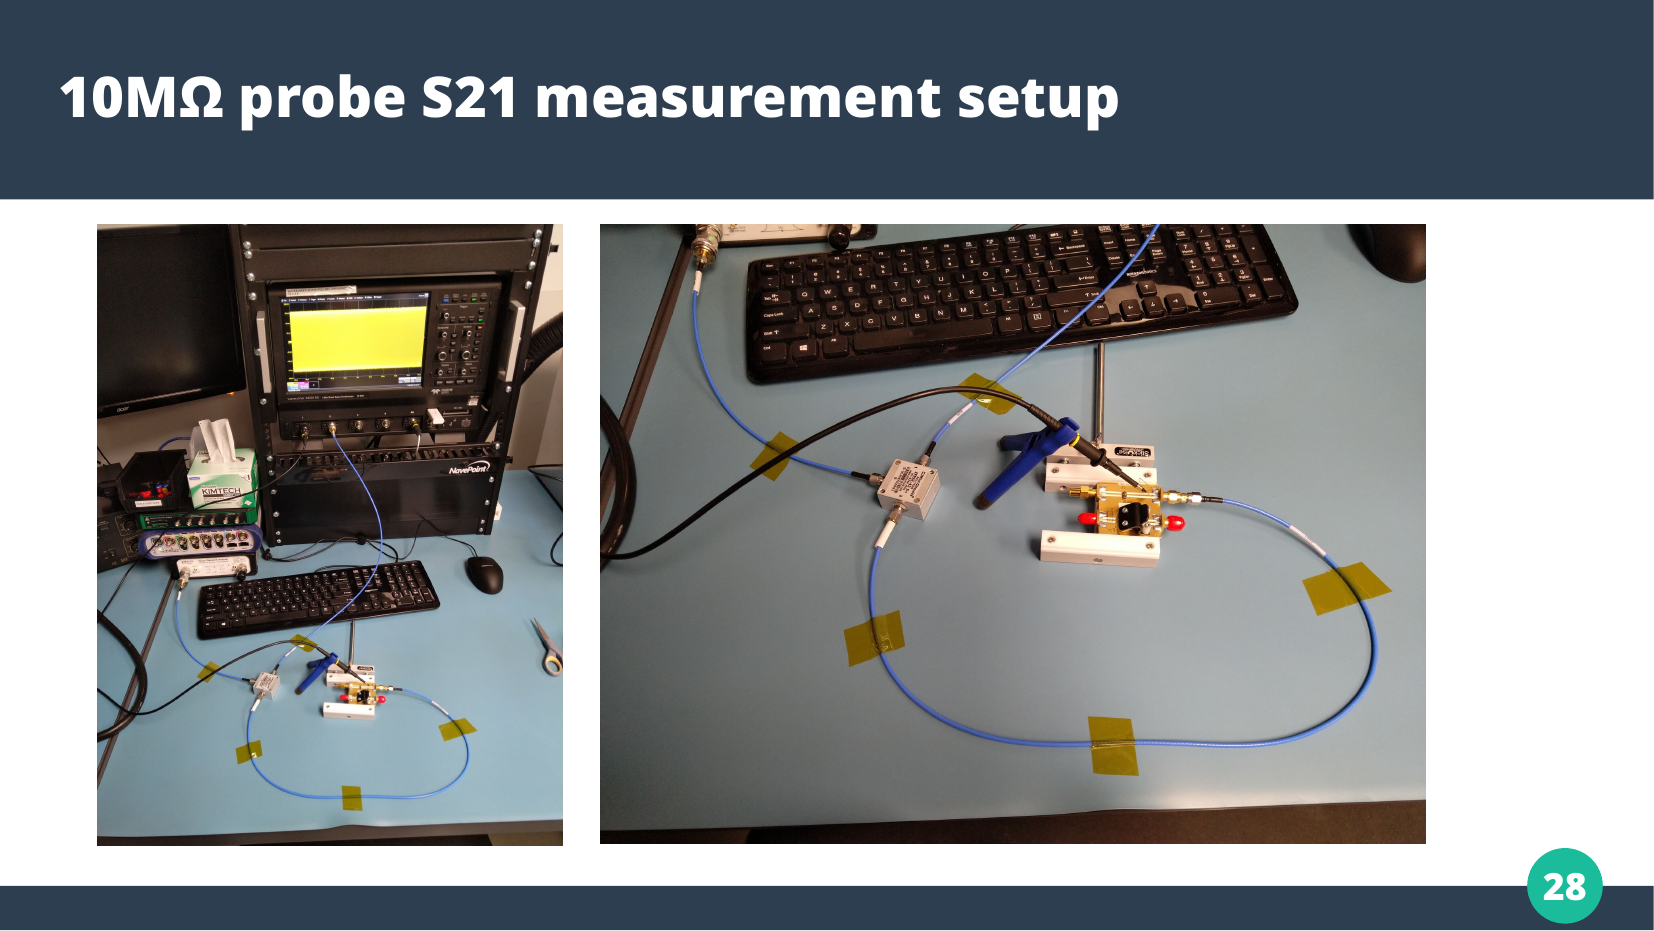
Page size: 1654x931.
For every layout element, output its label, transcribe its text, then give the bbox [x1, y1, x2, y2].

picture [600, 224, 1426, 844]
title 10MΩ probe S21 measurement setup [59, 37, 1595, 155]
picture [97, 224, 563, 846]
